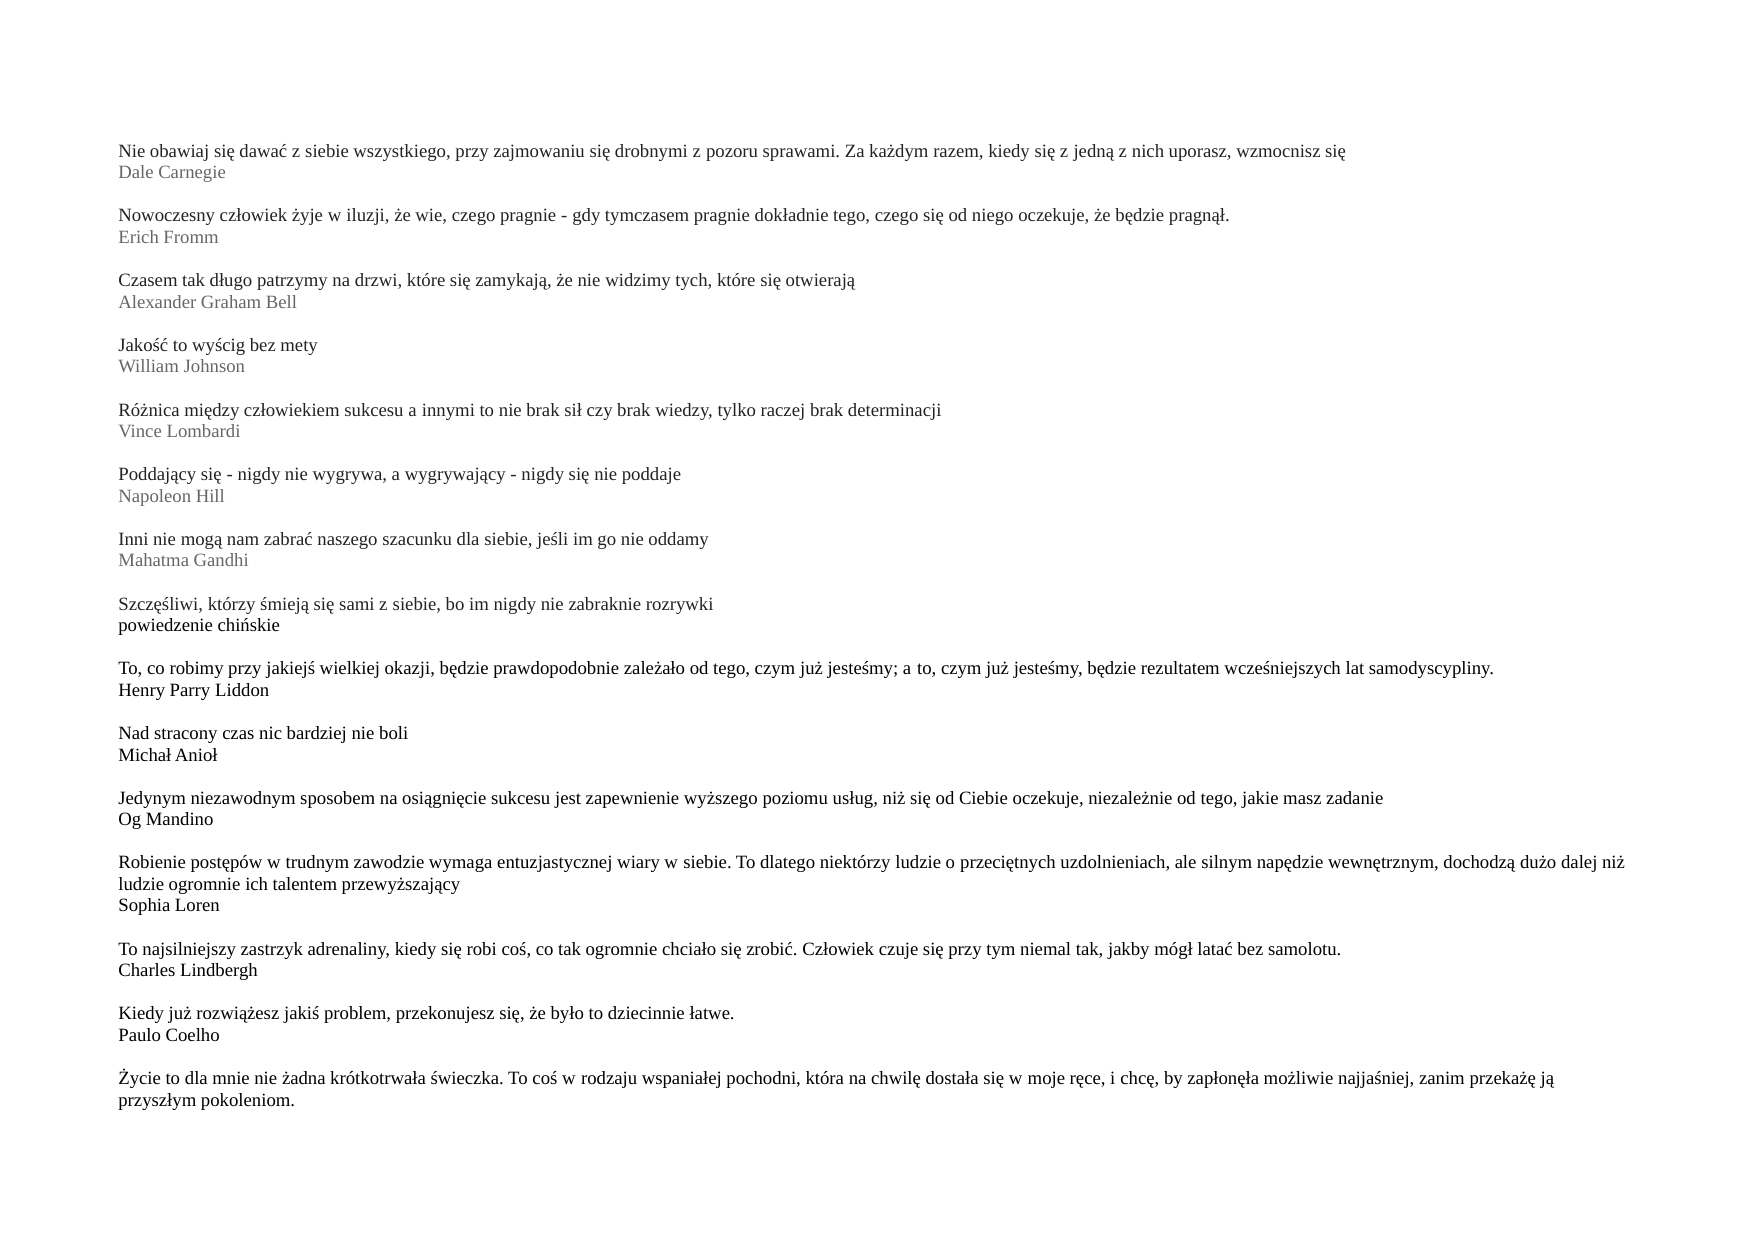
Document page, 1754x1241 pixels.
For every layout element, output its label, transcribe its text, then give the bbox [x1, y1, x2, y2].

text Og Mandino [118, 808, 1636, 830]
text Poddający się - nigdy nie wygrywa, a wygrywający - nigdy się nie poddaje [118, 463, 1636, 485]
text Paulo Coelho [118, 1024, 1636, 1045]
text Nowoczesny człowiek żyje w iluzji, że wie, czego pragnie - gdy tymczasem pragnie dokładnie tego, czego się od niego oczekuje, że będzie pragnął. [118, 204, 1636, 226]
text William Johnson [118, 355, 1636, 377]
text Charles Lindbergh [118, 959, 1636, 981]
text Erich Fromm [118, 226, 1636, 247]
text Alexander Graham Bell [118, 291, 1636, 312]
text Życie to dla mnie nie żadna krótkotrwała świeczka. To coś w rodzaju wspaniałej pochodni, która na chwilę dostała się w moje ręce, i chcę, by zapłonęła możliwie najjaśniej, zanim przekażę ją przyszłym pokoleniom. [118, 1067, 1636, 1110]
text Nie obawiaj się dawać z siebie wszystkiego, przy zajmowaniu się drobnymi z pozoru sprawami. Za każdym razem, kiedy się z jedną z nich uporasz, wzmocnisz się [118, 140, 1636, 161]
text Inni nie mogą nam zabrać naszego szacunku dla siebie, jeśli im go nie oddamy [118, 528, 1636, 549]
text Napoleon Hill [118, 485, 1636, 506]
text Szczęśliwi, którzy śmieją się sami z siebie, bo im nigdy nie zabraknie rozrywki [118, 592, 1636, 614]
text Vince Lombardi [118, 420, 1636, 442]
text Robienie postępów w trudnym zawodzie wymaga entuzjastycznej wiary w siebie. To dlatego niektórzy ludzie o przeciętnych uzdolnieniach, ale silnym napędzie wewnętrznym, dochodzą dużo dalej niż ludzie ogromnie ich talentem przewyższający [118, 851, 1636, 894]
text Sophia Loren [118, 894, 1636, 916]
text powiedzenie chińskie [118, 614, 1636, 636]
text Dale Carnegie [118, 161, 1636, 183]
text To, co robimy przy jakiejś wielkiej okazji, będzie prawdopodobnie zależało od tego, czym już jesteśmy; a to, czym już jesteśmy, będzie rezultatem wcześniejszych lat samodyscypliny. [118, 657, 1636, 679]
text Czasem tak długo patrzymy na drzwi, które się zamykają, że nie widzimy tych, które się otwierają [118, 269, 1636, 291]
text Kiedy już rozwiążesz jakiś problem, przekonujesz się, że było to dziecinnie łatwe. [118, 1002, 1636, 1024]
text Różnica między człowiekiem sukcesu a innymi to nie brak sił czy brak wiedzy, tylko raczej brak determinacji [118, 398, 1636, 420]
text To najsilniejszy zastrzyk adrenaliny, kiedy się robi coś, co tak ogromnie chciało się zrobić. Człowiek czuje się przy tym niemal tak, jakby mógł latać bez samolotu. [118, 937, 1636, 959]
text Nad stracony czas nic bardziej nie boli [118, 722, 1636, 743]
text Mahatma Gandhi [118, 549, 1636, 571]
text Jakość to wyścig bez mety [118, 334, 1636, 355]
text Jedynym niezawodnym sposobem na osiągnięcie sukcesu jest zapewnienie wyższego poziomu usług, niż się od Ciebie oczekuje, niezależnie od tego, jakie masz zadanie [118, 787, 1636, 808]
text Michał Anioł [118, 743, 1636, 765]
text Henry Parry Liddon [118, 679, 1636, 700]
